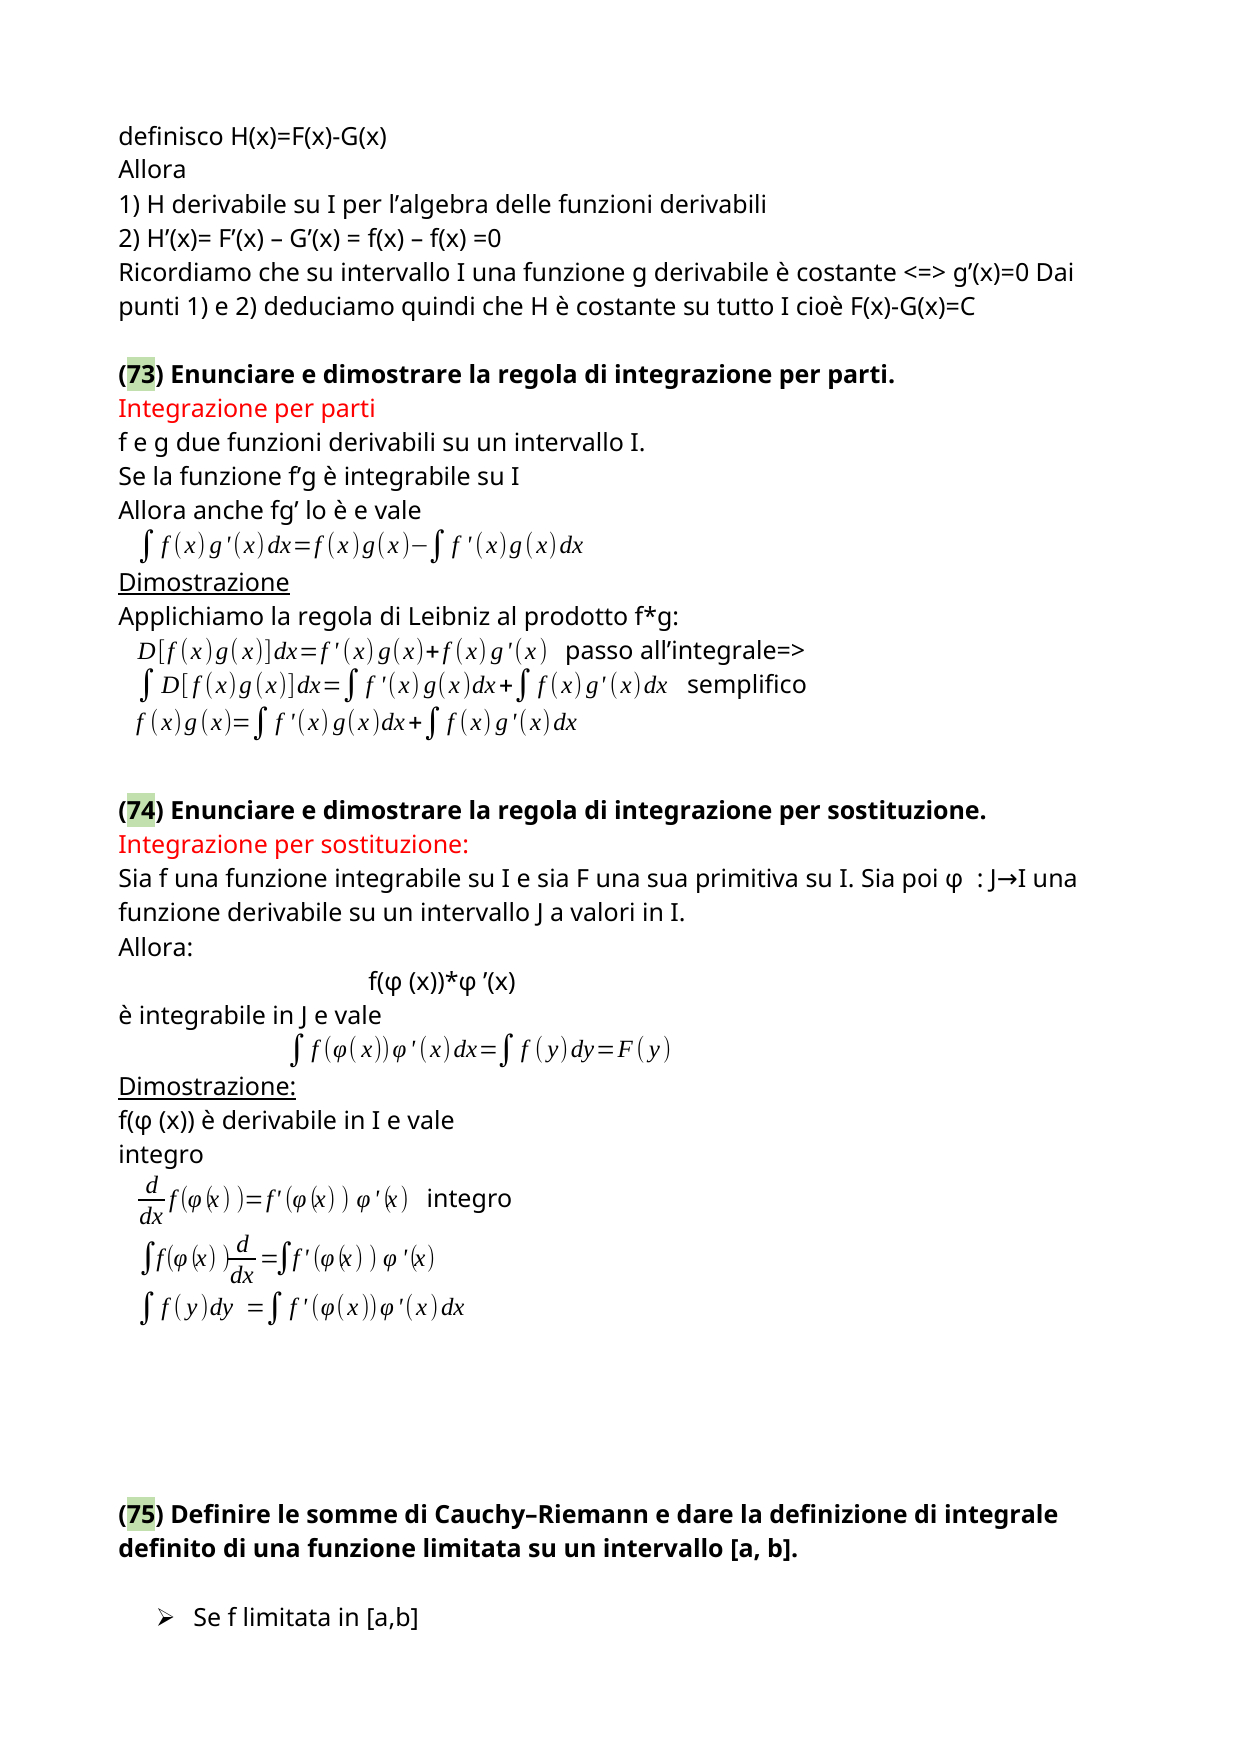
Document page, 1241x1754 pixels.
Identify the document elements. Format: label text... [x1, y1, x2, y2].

text Allora anche fg’ lo è e vale [118, 493, 1122, 527]
text f(φ (x)) è derivabile in I e vale [118, 1103, 1122, 1137]
text Integrazione per parti [118, 391, 1122, 425]
text Sia f una funzione integrabile su I e sia F una sua primitiva su I. Sia poi φ : J→I una funzione derivabile su un intervallo J a valori in I. [118, 861, 1122, 929]
text Ricordiamo che su intervallo I una funzione g derivabile è costante <=> g’(x)=0 Dai punti 1) e 2) deduciamo quindi che H è costante su tutto I cioè F(x)-G(x)=C [118, 254, 1122, 322]
text (73) Enunciare e dimostrare la regola di integrazione per parti. [118, 357, 1122, 391]
list Se f limitata in [a,b] [156, 1599, 1122, 1633]
text 2) H’(x)= F’(x) – G’(x) = f(x) – f(x) =0 [118, 220, 1122, 254]
text Integrazione per sostituzione: [118, 827, 1122, 861]
text Applichiamo la regola di Leibniz al prodotto f*g: [118, 598, 1122, 633]
text Dimostrazione: [118, 1069, 1122, 1103]
text 1) H derivabile su I per l’algebra delle funzioni derivabili [118, 186, 1122, 220]
text f e g due funzioni derivabili su un intervallo I. [118, 425, 1122, 459]
text Dimostrazione [118, 564, 1122, 598]
text Allora: [118, 929, 1122, 963]
text integro [118, 1171, 1122, 1230]
text (75) Definire le somme di Cauchy–Riemann e dare la definizione di integrale definito di una funzione limitata su un intervallo [a, b]. [118, 1497, 1122, 1565]
text semplifico [118, 667, 1122, 704]
text (74) Enunciare e dimostrare la regola di integrazione per sostituzione. [118, 793, 1122, 827]
text passo all’integrale=> [118, 633, 1122, 667]
text definisco H(x)=F(x)-G(x) [118, 118, 1122, 152]
text è integrabile in J e vale [118, 997, 1122, 1031]
text integro [118, 1137, 1122, 1171]
text Se la funzione f’g è integrabile su I [118, 459, 1122, 493]
text Allora [118, 152, 1122, 186]
text f(φ (x))*φ ’(x) [118, 963, 1122, 997]
